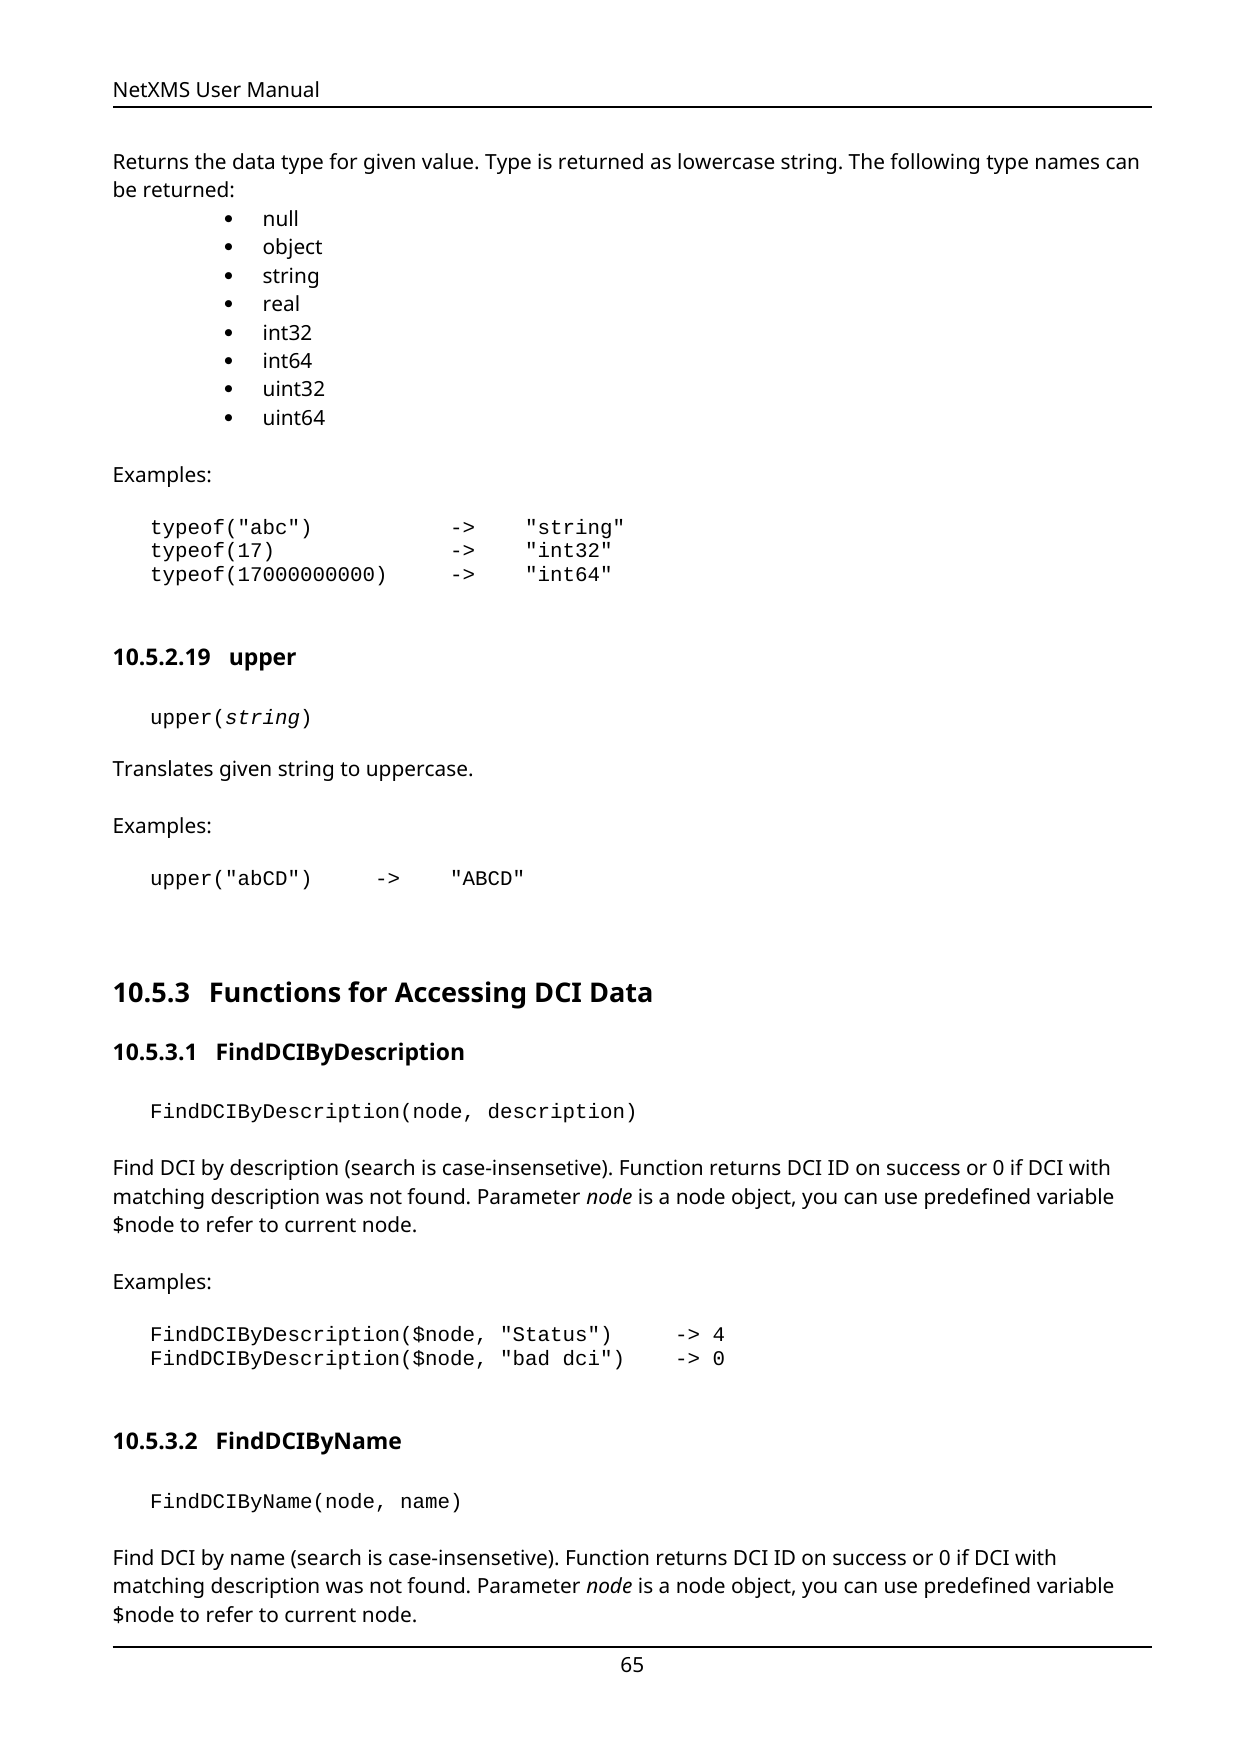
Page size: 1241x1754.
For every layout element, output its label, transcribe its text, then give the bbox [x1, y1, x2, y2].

text FindDCIByDescription($node, "Status") -> 4 [150, 1324, 1152, 1348]
text Find DCI by name (search is case-insensetive). Function returns DCI ID on success or 0 if DCI with matching description was not found. Parameter node is a node object, you can use predefined variable $node to refer to current node. [112, 1543, 1152, 1628]
list int64 [225, 346, 1152, 374]
subtitle upper [112, 641, 1152, 672]
text typeof(17) -> "int32" [150, 540, 1152, 564]
list int32 [225, 318, 1152, 346]
text FindDCIByName(node, name) [150, 1491, 1152, 1514]
text Examples: [112, 1267, 1152, 1296]
text typeof(17000000000) -> "int64" [150, 564, 1152, 588]
text upper(string) [150, 707, 1152, 731]
text Translates given string to uppercase. [112, 754, 1152, 783]
list real [225, 289, 1152, 318]
list string [225, 261, 1152, 289]
text upper("abCD") -> "ABCD" [150, 868, 1152, 892]
list object [225, 232, 1152, 261]
text FindDCIByDescription($node, "bad dci") -> 0 [150, 1348, 1152, 1371]
list uint32 [225, 374, 1152, 403]
text Examples: [112, 460, 1152, 488]
subtitle Functions for Accessing DCI Data [112, 973, 1152, 1010]
text FindDCIByDescription(node, description) [150, 1101, 1152, 1125]
list null [225, 204, 1152, 232]
list uint64 [225, 403, 1152, 431]
text Examples: [112, 811, 1152, 839]
text typeof("abc") -> "string" [150, 517, 1152, 540]
subtitle FindDCIByDescription [112, 1035, 1152, 1067]
text Find DCI by description (search is case-insensetive). Function returns DCI ID on success or 0 if DCI with matching description was not found. Parameter node is a node object, you can use predefined variable $node to refer to current node. [112, 1153, 1152, 1239]
subtitle FindDCIByName [112, 1425, 1152, 1456]
text Returns the data type for given value. Type is returned as lowercase string. The following type names can be returned: [112, 147, 1152, 204]
